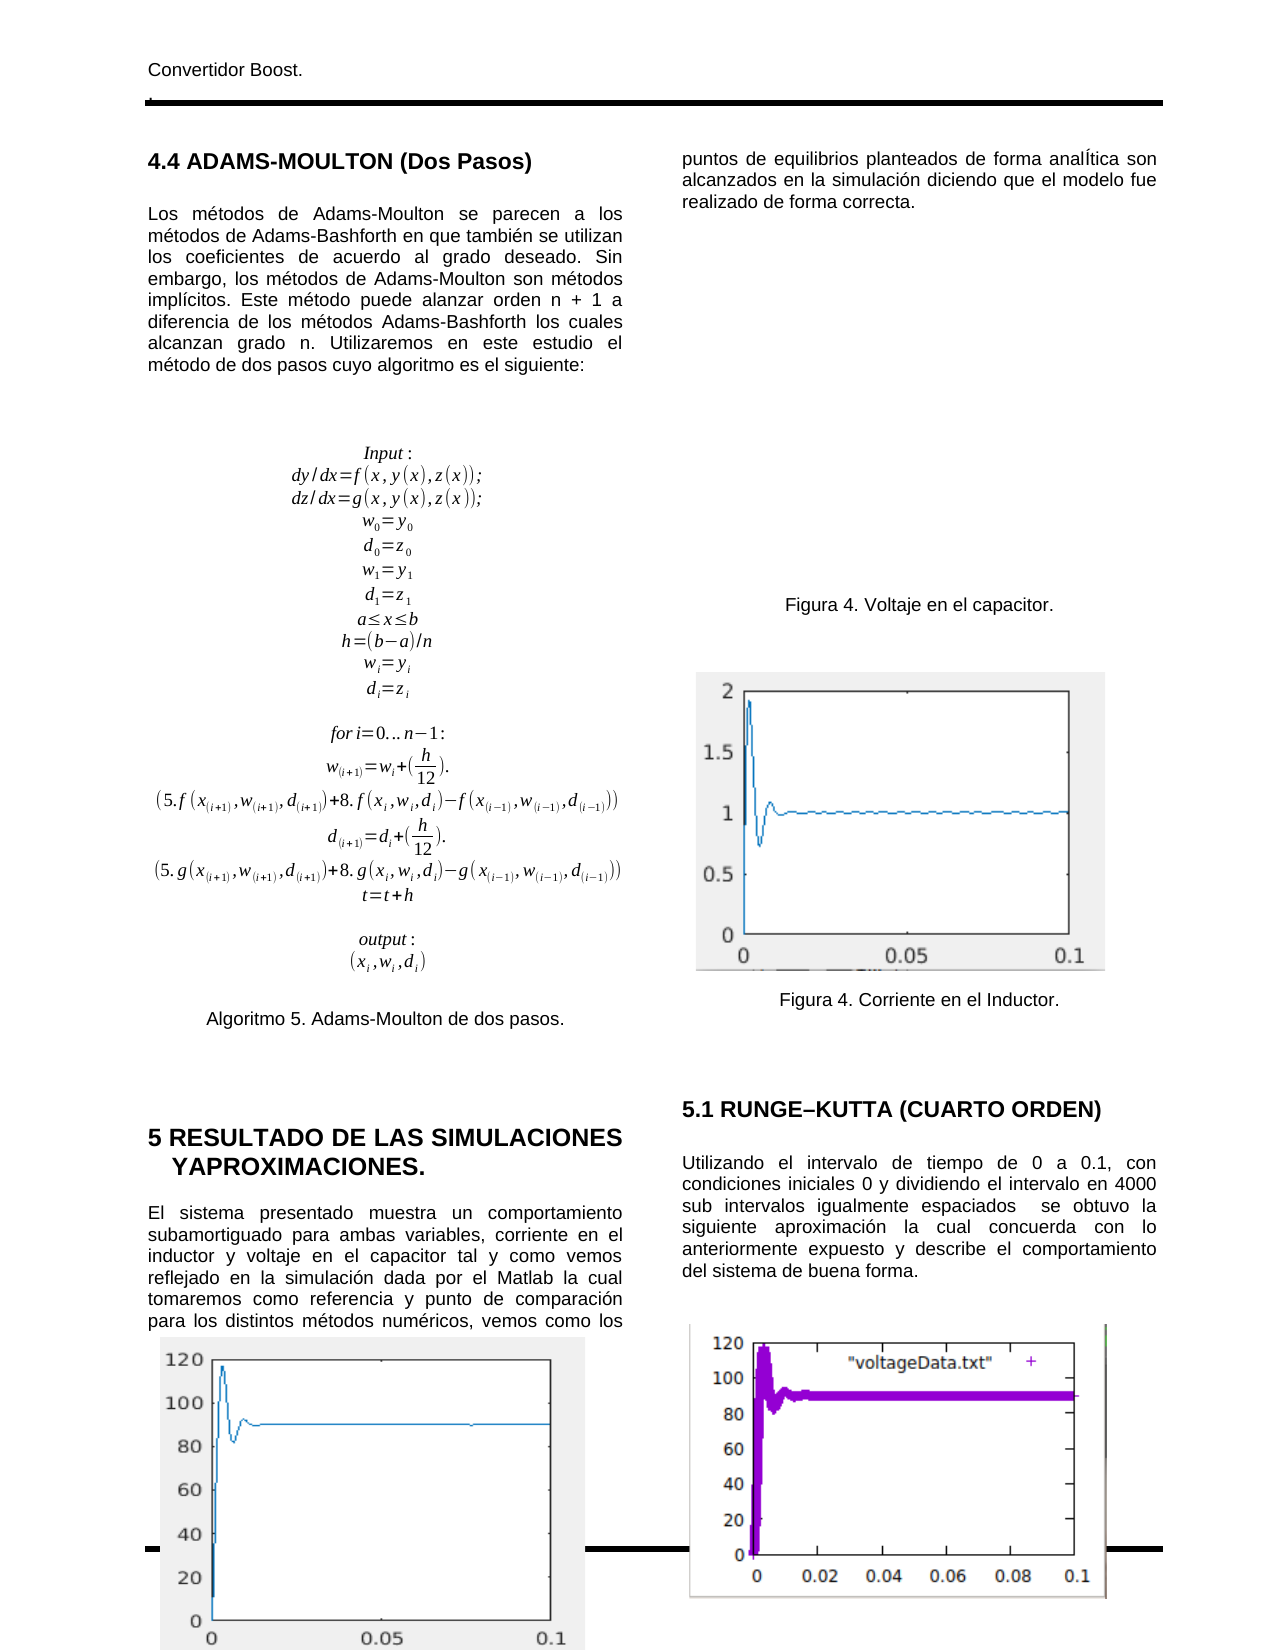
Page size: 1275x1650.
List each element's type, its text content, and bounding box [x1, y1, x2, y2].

picture [695, 672, 1106, 971]
text Los métodos de Adams-Moulton se parecen a los métodos de Adams-Bashforth en que también se utilizan los coeficientes de acuerdo al grado deseado. Sin embargo, los métodos de Adams-Moulton son métodos implícitos. Este método puede alanzar orden n + 1 a diferencia de los métodos Adams-Bashforth los cuales alcanzan grado n. Utilizaremos en este estudio el método de dos pasos cuyo algoritmo es el siguiente: [148, 203, 623, 375]
text Algoritmo 5. Adams-Moulton de dos pasos. [148, 1008, 623, 1029]
text Figura 4. Corriente en el Inductor. [682, 989, 1157, 1010]
picture [689, 1324, 1107, 1599]
text Utilizando el intervalo de tiempo de 0 a 0.1, con condiciones iniciales 0 y dividiendo el intervalo en 4000 sub intervalos igualmente espaciados se obtuvo la siguiente aproximación la cual concuerda con lo anteriormente expuesto y describe el comportamiento del sistema de buena forma. [682, 1152, 1157, 1281]
subtitle RUNGE–KUTTA (CUARTO ORDEN) [682, 1096, 1157, 1123]
subtitle RESULTADO DE LAS SIMULACIONES YAPROXIMACIONES. [148, 1123, 623, 1180]
text Figura 4. Voltaje en el capacitor. [682, 593, 1157, 615]
text puntos de equilibrios planteados de forma analÍtica son alcanzados en la simulación diciendo que el modelo fue realizado de forma correcta. [682, 148, 1157, 212]
text El sistema presentado muestra un comportamiento subamortiguado para ambas variables, corriente en el inductor y voltaje en el capacitor tal y como vemos reflejado en la simulación dada por el Matlab la cual tomaremos como referencia y punto de comparación para los distintos métodos numéricos, vemos como los [148, 1202, 623, 1331]
picture [160, 1337, 586, 1650]
subtitle ADAMS-MOULTON (Dos Pasos) [148, 148, 623, 174]
